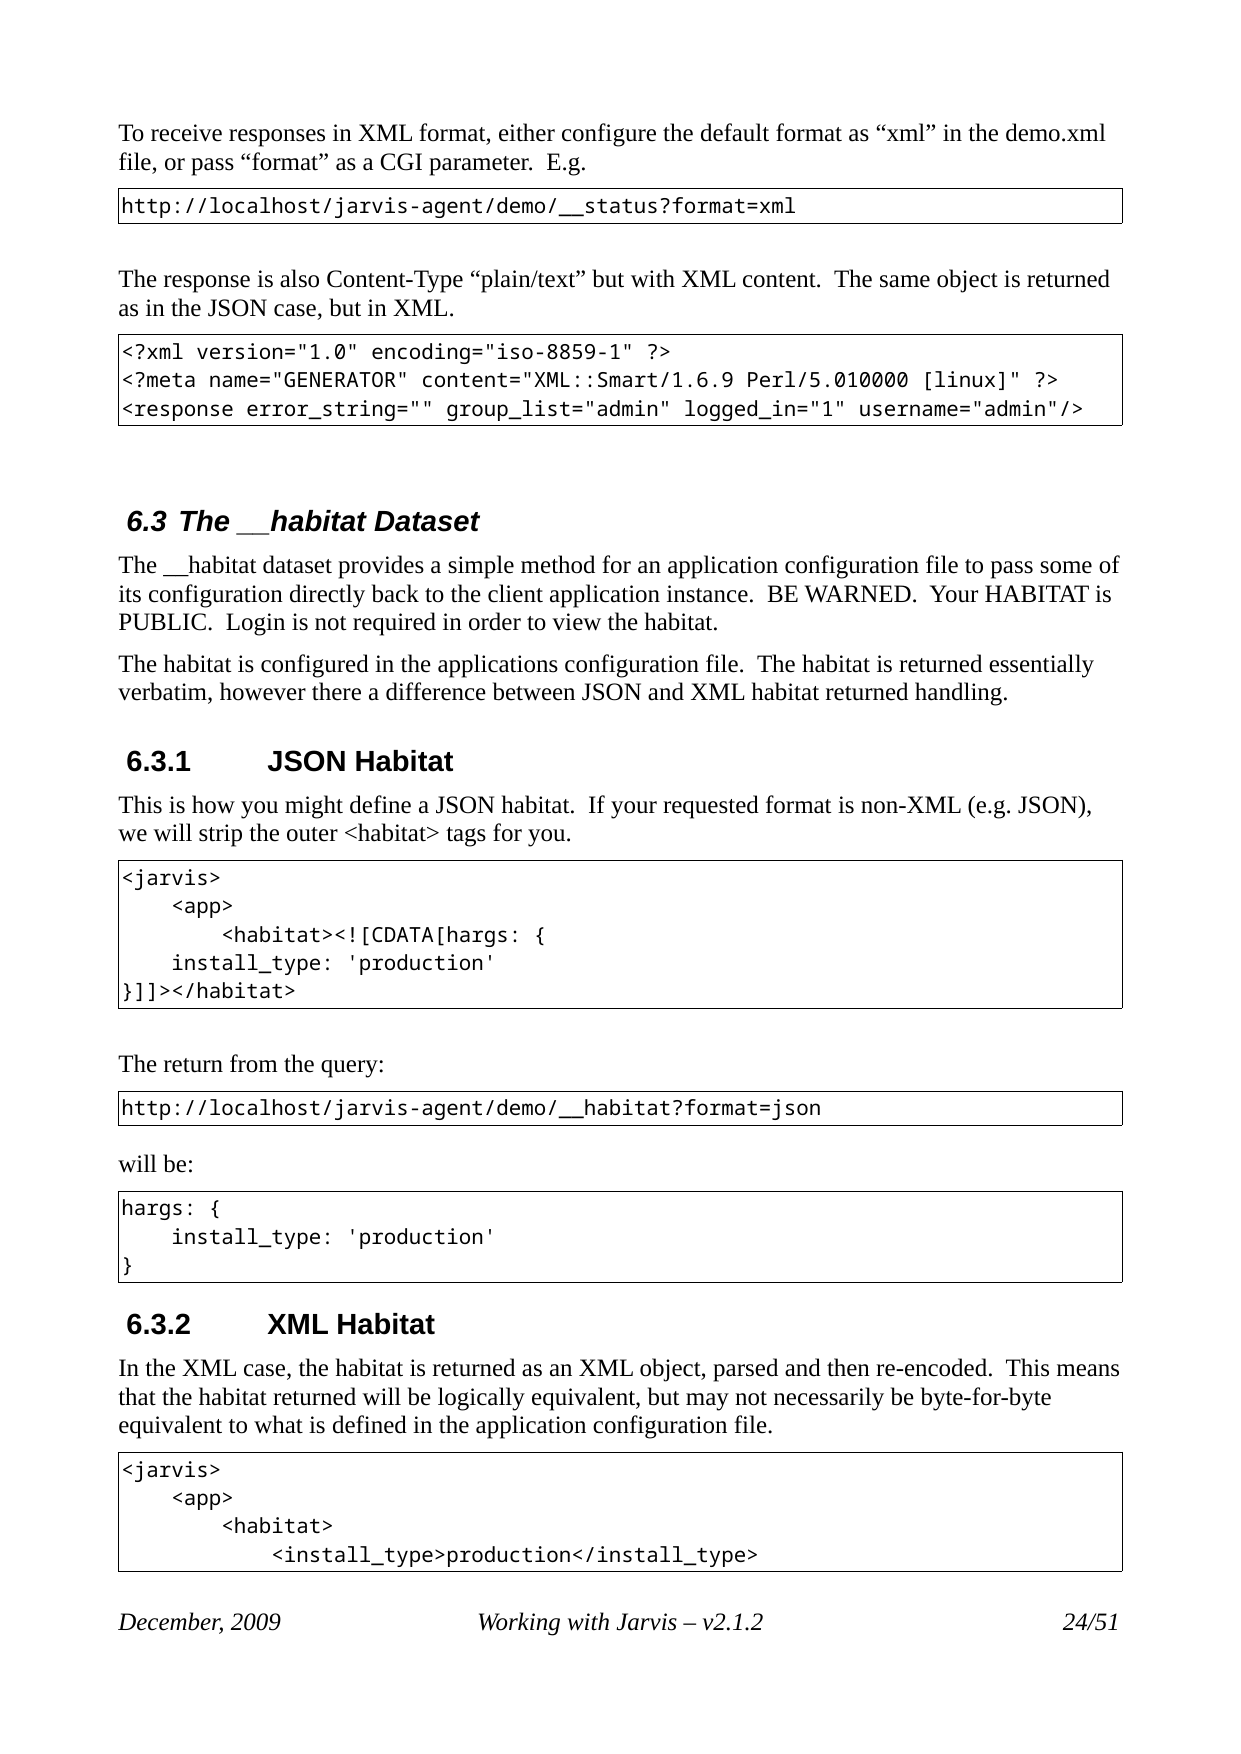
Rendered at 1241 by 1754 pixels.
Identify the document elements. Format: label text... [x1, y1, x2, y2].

text This is how you might define a JSON habitat. If your requested format is non-XML (e.g. JSON), we will strip the outer <habitat> tags for you. [118, 790, 1122, 847]
subtitle The __habitat Dataset [118, 504, 1122, 537]
text } [119, 1247, 1122, 1282]
text <?xml version="1.0" encoding="iso-8859-1" ?> [119, 335, 1122, 362]
text The __habitat dataset provides a simple method for an application configuration file to pass some of its configuration directly back to the client application instance. BE WARNED. Your HABITAT is PUBLIC. Login is not required in order to view the habitat. [118, 550, 1122, 636]
text hargs: { [119, 1192, 1122, 1219]
text <app> [119, 888, 1122, 917]
subtitle XML Habitat [118, 1307, 1122, 1340]
text <habitat> [119, 1508, 1122, 1537]
text In the XML case, the habitat is returned as an XML object, parsed and then re-encoded. This means that the habitat returned will be logically equivalent, but may not necessarily be byte-for-byte equivalent to what is defined in the application configuration file. [118, 1353, 1122, 1439]
text install_type: 'production' [119, 1219, 1122, 1247]
text To receive responses in XML format, either configure the default format as “xml” in the demo.xml file, or pass “format” as a CGI parameter. E.g. [118, 118, 1122, 176]
text will be: [118, 1149, 1122, 1178]
text install_type: 'production' [119, 945, 1122, 973]
text The response is also Content-Type “plain/text” but with XML content. The same object is returned as in the JSON case, but in XML. [118, 264, 1122, 321]
text The return from the query: [118, 1049, 1122, 1078]
text <response error_string="" group_list="admin" logged_in="1" username="admin"/> [119, 391, 1122, 425]
text <app> [119, 1480, 1122, 1508]
text http://localhost/jarvis-agent/demo/__habitat?format=json [119, 1092, 1122, 1125]
text <habitat><![CDATA[hargs: { [119, 917, 1122, 945]
text }]]></habitat> [119, 973, 1122, 1008]
text http://localhost/jarvis-agent/demo/__status?format=xml [119, 189, 1122, 223]
text <jarvis> [119, 1453, 1122, 1480]
text <?meta name="GENERATOR" content="XML::Smart/1.6.9 Perl/5.010000 [linux]" ?> [119, 362, 1122, 391]
text <jarvis> [119, 861, 1122, 888]
subtitle JSON Habitat [118, 744, 1122, 777]
text <install_type>production</install_type> [119, 1537, 1122, 1571]
text The habitat is configured in the applications configuration file. The habitat is returned essentially verbatim, however there a difference between JSON and XML habitat returned handling. [118, 649, 1122, 706]
